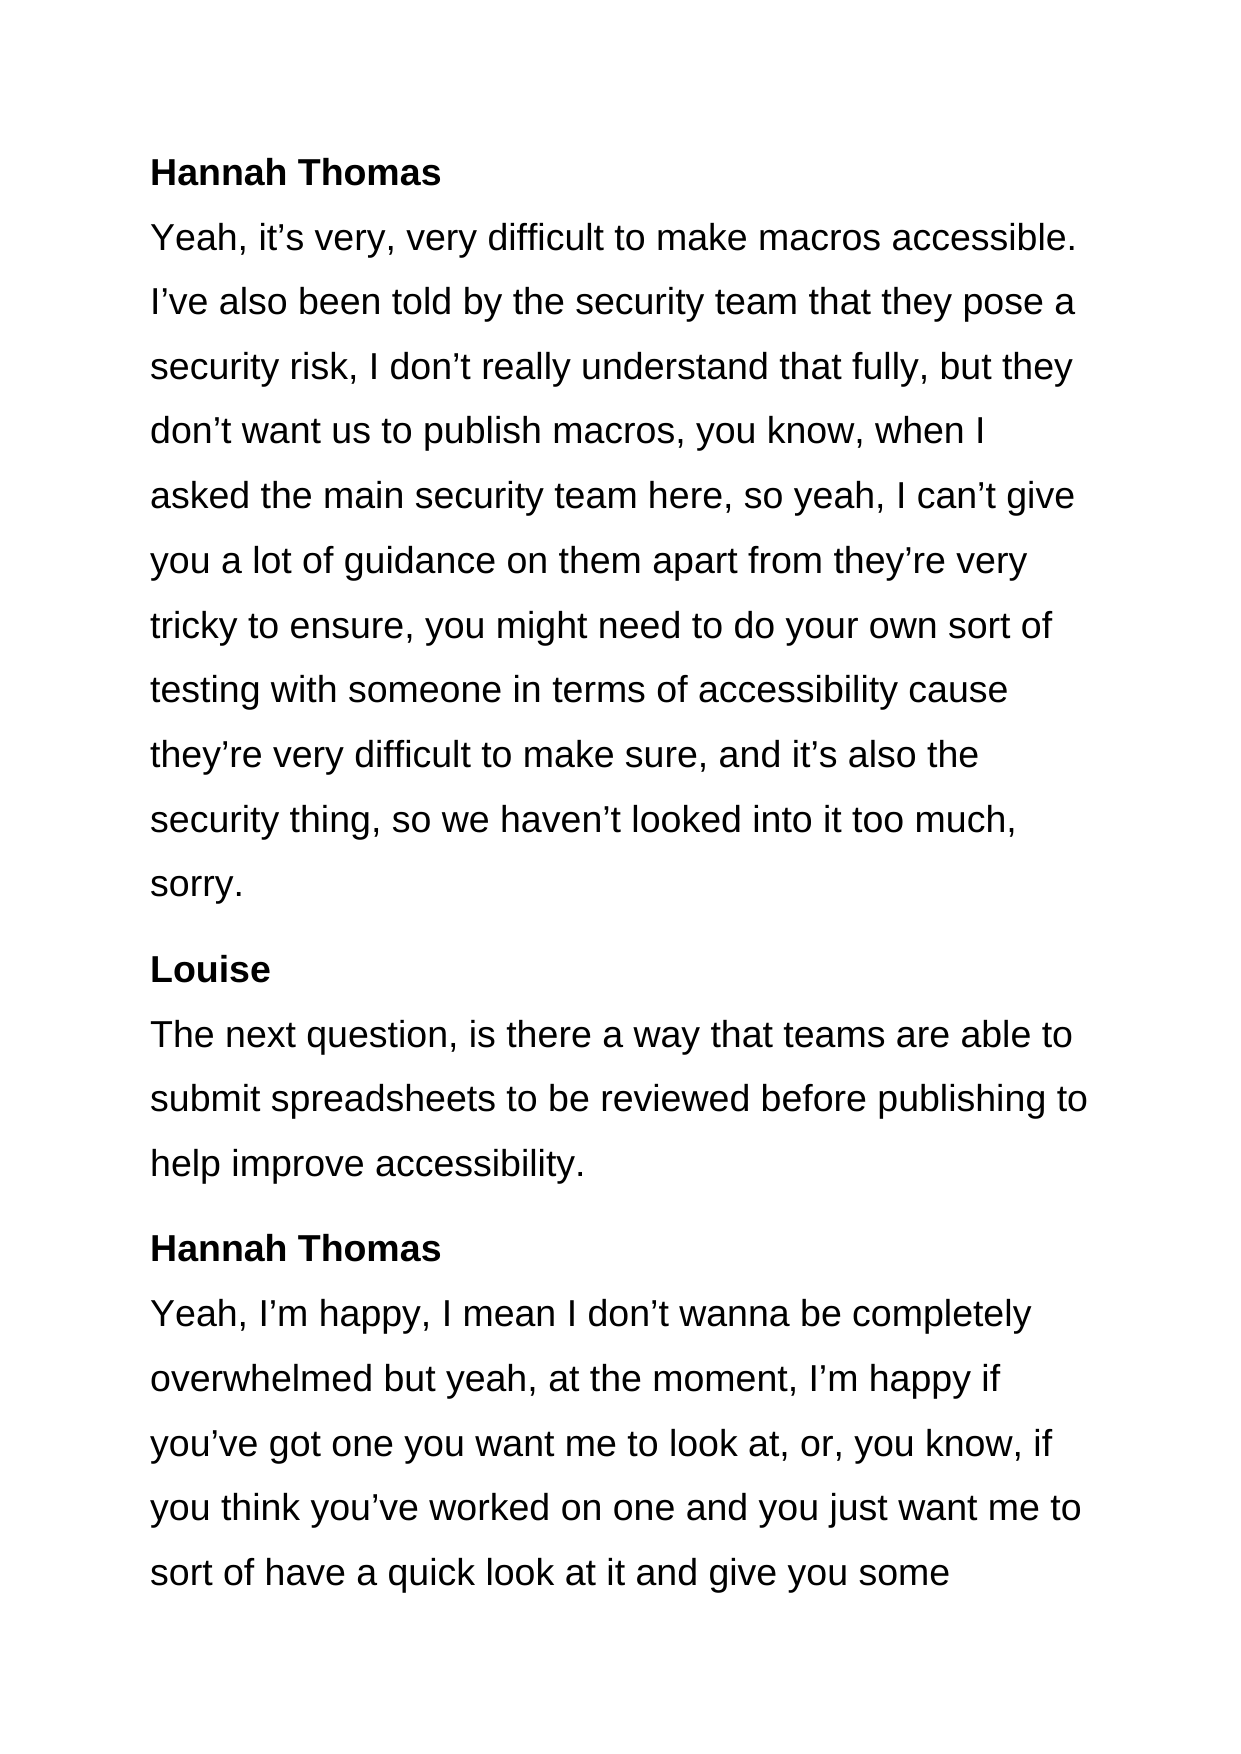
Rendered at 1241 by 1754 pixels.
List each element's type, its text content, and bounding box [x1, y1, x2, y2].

subtitle Hannah Thomas [150, 1227, 1090, 1270]
subtitle Hannah Thomas [150, 150, 1090, 193]
text The next question, is there a way that teams are able to submit spreadsheets to be reviewed before publishing to help improve accessibility. [150, 1012, 1090, 1184]
subtitle Louise [150, 947, 1090, 990]
text Yeah, I’m happy, I mean I don’t wanna be completely overwhelmed but yeah, at the moment, I’m happy if you’ve got one you want me to look at, or, you know, if you think you’ve worked on one and you just want me to sort of have a quick look at it and give you some [150, 1291, 1090, 1593]
text Yeah, it’s very, very difficult to make macros accessible. I’ve also been told by the security team that they pose a security risk, I don’t really understand that fully, but they don’t want us to publish macros, you know, when I asked the main security team here, so yeah, I can’t give you a lot of guidance on them apart from they’re very tricky to ensure, you might need to do your own sort of testing with someone in terms of accessibility cause they’re very difficult to make sure, and it’s also the security thing, so we haven’t looked into it too much, sorry. [150, 215, 1090, 905]
